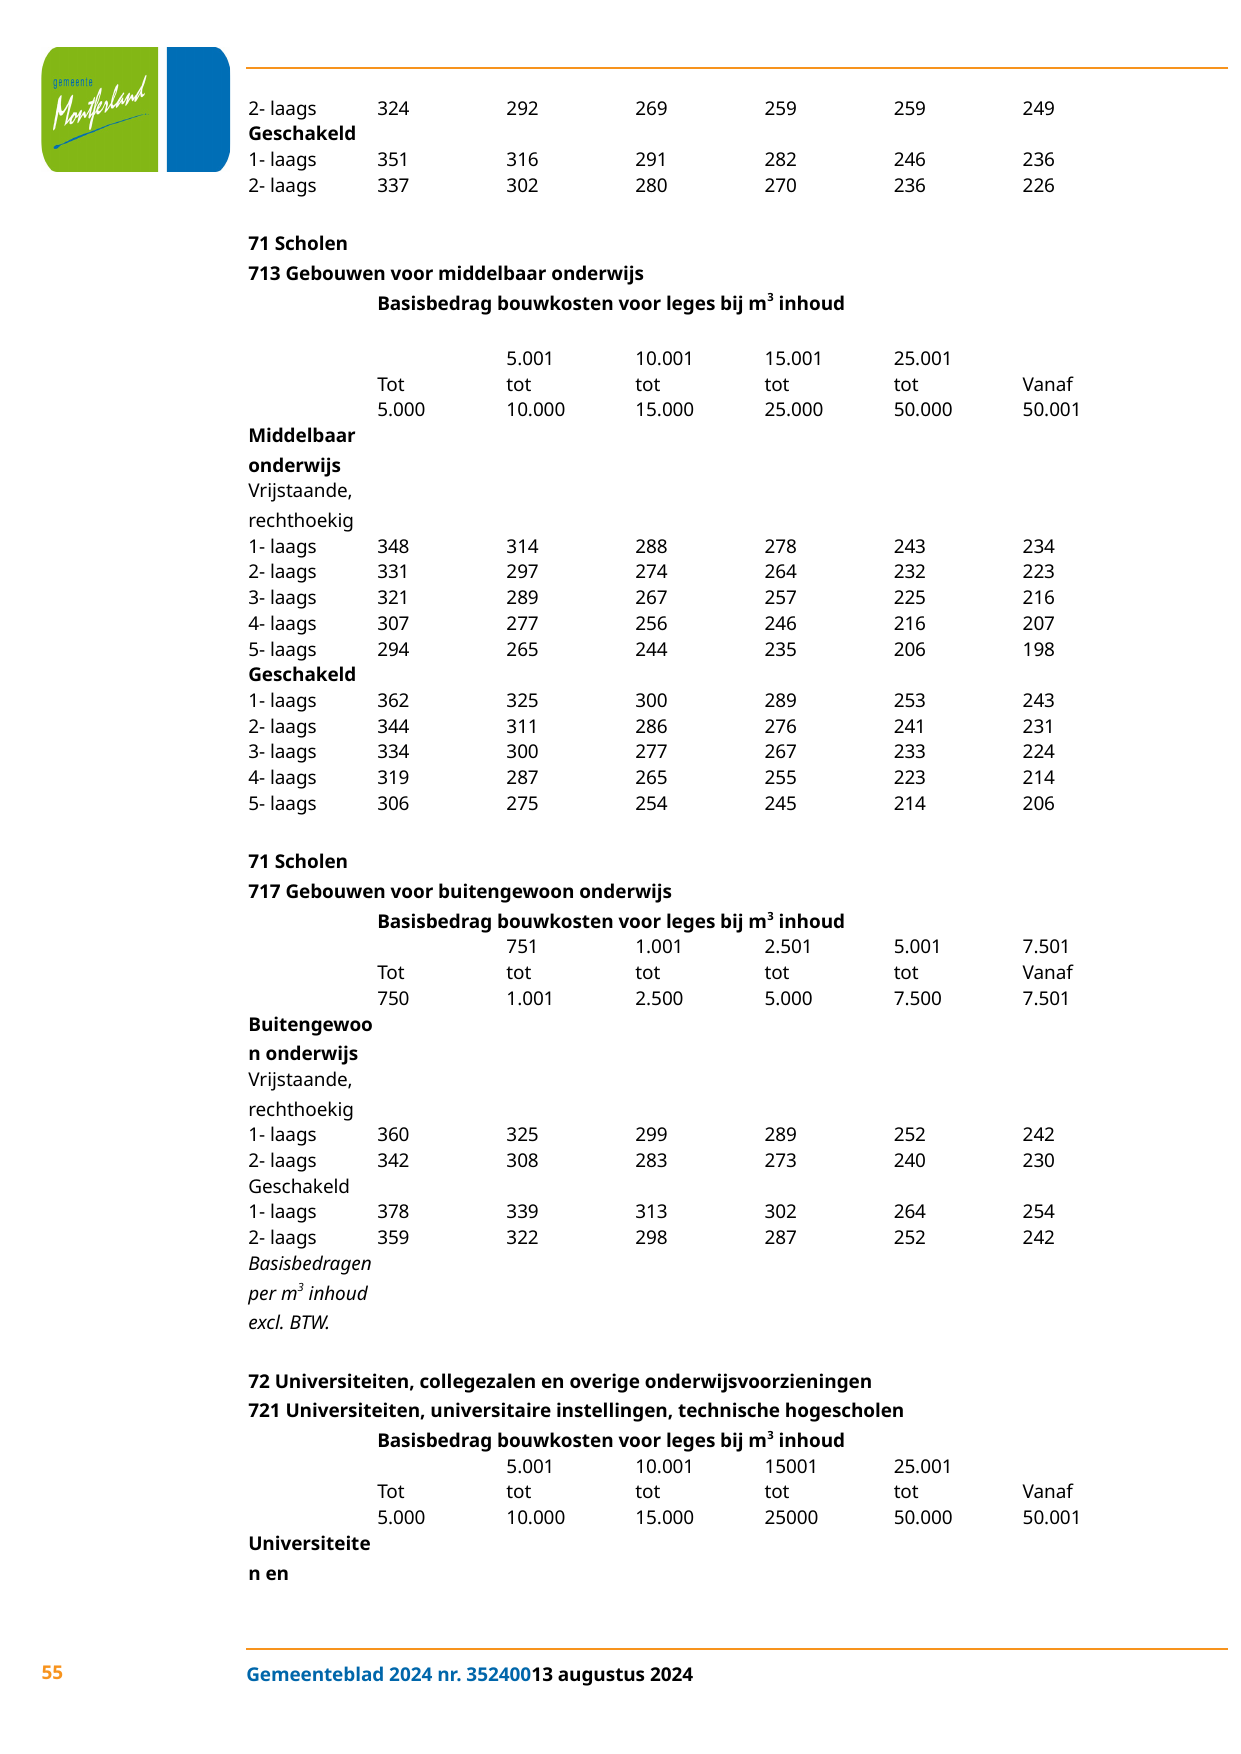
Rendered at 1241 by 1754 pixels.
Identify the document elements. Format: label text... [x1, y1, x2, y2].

table_cell [764, 121, 893, 146]
table_cell 50.001 [1023, 397, 1152, 422]
table_cell 259 [764, 95, 893, 121]
table_cell 286 [635, 713, 764, 739]
table_cell 230 [1023, 1147, 1152, 1173]
table_cell tot [635, 1479, 764, 1504]
table_cell [377, 121, 506, 146]
table_cell 751 [506, 934, 635, 959]
table_cell tot [506, 1479, 635, 1504]
table_cell 334 [377, 739, 506, 764]
text 717 Gebouwen voor buitengewoon onderwijs [248, 878, 1152, 904]
table_cell 344 [377, 713, 506, 739]
table_cell [764, 1011, 893, 1066]
table_cell 5.001 [894, 934, 1022, 959]
table_cell [1023, 121, 1152, 146]
table_cell 288 [635, 533, 764, 559]
table_cell 280 [635, 172, 764, 198]
table_cell 2- laags [248, 559, 377, 584]
table_cell 292 [506, 95, 635, 121]
table_cell tot [506, 371, 635, 397]
table_cell 3- laags [248, 739, 377, 764]
table_cell 297 [506, 559, 635, 584]
table_cell Tot [377, 960, 506, 985]
table_cell [894, 1011, 1022, 1066]
table_cell Buitengewoon onderwijs [248, 1011, 377, 1066]
table_cell 249 [1023, 95, 1152, 121]
table_cell 325 [506, 687, 635, 713]
table_cell 270 [764, 172, 893, 198]
table_cell [506, 662, 635, 687]
table_cell 253 [894, 687, 1022, 713]
text 721 Universiteiten, universitaire instellingen, technische hogescholen [248, 1397, 1152, 1423]
table_cell Vanaf [1023, 1479, 1152, 1504]
table_cell [377, 422, 506, 478]
table_cell 5.000 [377, 1504, 506, 1530]
table_cell [248, 397, 377, 422]
table_cell 4- laags [248, 610, 377, 636]
table_cell 226 [1023, 172, 1152, 198]
table_header Basisbedrag bouwkosten voor leges bij m3 inhoud [377, 908, 1152, 934]
table_cell 15.001 [764, 345, 893, 371]
table_cell 273 [764, 1147, 893, 1173]
table_cell 750 [377, 985, 506, 1011]
table_cell 289 [506, 584, 635, 610]
table_cell 265 [506, 636, 635, 662]
table_cell 308 [506, 1147, 635, 1173]
table_cell [1023, 422, 1152, 478]
table_cell 242 [1023, 1225, 1152, 1250]
table_cell [248, 371, 377, 397]
table_cell [377, 1530, 506, 1585]
table_cell [377, 478, 506, 533]
table_cell 259 [894, 95, 1022, 121]
table_cell 316 [506, 146, 635, 172]
table_cell 252 [894, 1225, 1022, 1250]
table_cell 15.000 [635, 397, 764, 422]
table_cell 348 [377, 533, 506, 559]
table_cell 216 [1023, 584, 1152, 610]
table_cell [1023, 1453, 1152, 1479]
table_cell 302 [764, 1199, 893, 1224]
table_cell 331 [377, 559, 506, 584]
table_cell 283 [635, 1147, 764, 1173]
table_cell 198 [1023, 636, 1152, 662]
table_cell [248, 934, 377, 959]
table_cell 233 [894, 739, 1022, 764]
table_cell [506, 1173, 635, 1199]
table_cell 50.001 [1023, 1504, 1152, 1530]
table_cell 342 [377, 1147, 506, 1173]
table_cell 50.000 [894, 397, 1022, 422]
table_cell 10.000 [506, 1504, 635, 1530]
table_cell 5- laags [248, 636, 377, 662]
table_cell Tot [377, 1479, 506, 1504]
table_cell 314 [506, 533, 635, 559]
table_cell 246 [894, 146, 1022, 172]
table_cell 234 [1023, 533, 1152, 559]
table_cell 1- laags [248, 687, 377, 713]
table_cell Middelbaar onderwijs [248, 422, 377, 478]
table_cell 298 [635, 1225, 764, 1250]
table_cell 3- laags [248, 584, 377, 610]
table_cell 245 [764, 790, 893, 816]
table_cell [1023, 1173, 1152, 1199]
table_cell 225 [894, 584, 1022, 610]
table_cell 7.501 [1023, 985, 1152, 1011]
table_cell [248, 1504, 377, 1530]
table_cell 324 [377, 95, 506, 121]
table_cell [248, 985, 377, 1011]
table_header [248, 1427, 377, 1453]
table_cell [1023, 1066, 1152, 1122]
text 713 Gebouwen voor middelbaar onderwijs [248, 260, 1152, 286]
table_cell [1023, 345, 1152, 371]
table_cell Vanaf [1023, 960, 1152, 985]
table_cell [377, 934, 506, 959]
table_cell 256 [635, 610, 764, 636]
table_cell 1- laags [248, 533, 377, 559]
table_cell [506, 1250, 635, 1335]
table_cell 325 [506, 1122, 635, 1147]
table_cell 10.001 [635, 1453, 764, 1479]
table_cell 282 [764, 146, 893, 172]
table_cell 246 [764, 610, 893, 636]
table_cell 25.001 [894, 1453, 1022, 1479]
table_cell [894, 662, 1022, 687]
table_cell 235 [764, 636, 893, 662]
text 72 Universiteiten, collegezalen en overige onderwijsvoorzieningen [248, 1368, 1152, 1394]
text 71 Scholen [248, 849, 1152, 874]
table_header Basisbedrag bouwkosten voor leges bij m3 inhoud [377, 290, 1152, 345]
table_cell Vrijstaande, rechthoekig [248, 478, 377, 533]
table_cell [764, 422, 893, 478]
table_cell [764, 1530, 893, 1585]
table_cell 1.001 [506, 985, 635, 1011]
table_cell 2- laags [248, 1147, 377, 1173]
table_cell 264 [894, 1199, 1022, 1224]
table_cell 2- laags [248, 95, 377, 121]
table_cell 231 [1023, 713, 1152, 739]
table_cell [635, 1173, 764, 1199]
table_cell 360 [377, 1122, 506, 1147]
table_cell 5.001 [506, 345, 635, 371]
table_cell [764, 478, 893, 533]
table_cell [894, 478, 1022, 533]
table_cell [894, 1173, 1022, 1199]
table_cell 50.000 [894, 1504, 1022, 1530]
table_cell Geschakeld [248, 1173, 377, 1199]
text 71 Scholen [248, 231, 1152, 256]
table_cell 321 [377, 584, 506, 610]
table_cell [506, 422, 635, 478]
table_cell 241 [894, 713, 1022, 739]
table_cell 276 [764, 713, 893, 739]
picture [41, 47, 231, 172]
table_cell [894, 422, 1022, 478]
table_cell Basisbedragen per m3 inhoud excl. BTW. [248, 1250, 377, 1335]
table_cell [635, 422, 764, 478]
table_cell 25.000 [764, 397, 893, 422]
table_cell 337 [377, 172, 506, 198]
table_cell Vrijstaande, rechthoekig [248, 1066, 377, 1122]
table_cell [1023, 1250, 1152, 1335]
table_cell tot [764, 1479, 893, 1504]
table_cell 265 [635, 765, 764, 790]
table_cell tot [635, 371, 764, 397]
table_cell Universiteiten en [248, 1530, 377, 1585]
table_cell 287 [764, 1225, 893, 1250]
table_cell 1- laags [248, 1122, 377, 1147]
table_cell tot [764, 371, 893, 397]
table_cell 10.000 [506, 397, 635, 422]
table_cell 214 [1023, 765, 1152, 790]
table_cell 300 [635, 687, 764, 713]
table_cell [506, 1011, 635, 1066]
table_cell 254 [635, 790, 764, 816]
table_cell 267 [635, 584, 764, 610]
table_cell 15.000 [635, 1504, 764, 1530]
table_cell [894, 121, 1022, 146]
table_cell [635, 478, 764, 533]
table_cell 306 [377, 790, 506, 816]
table_cell 4- laags [248, 765, 377, 790]
table_cell 255 [764, 765, 893, 790]
table_cell [377, 1173, 506, 1199]
table_cell 10.001 [635, 345, 764, 371]
table_cell 216 [894, 610, 1022, 636]
table_cell [635, 1530, 764, 1585]
table_cell [764, 1250, 893, 1335]
table_cell 224 [1023, 739, 1152, 764]
table_cell [635, 662, 764, 687]
table_cell [377, 662, 506, 687]
table_cell 15001 [764, 1453, 893, 1479]
table_cell 287 [506, 765, 635, 790]
table_cell [894, 1066, 1022, 1122]
table_cell 1.001 [635, 934, 764, 959]
table_cell 291 [635, 146, 764, 172]
table_cell 2- laags [248, 172, 377, 198]
table_cell 223 [1023, 559, 1152, 584]
table_cell 274 [635, 559, 764, 584]
table_cell 5.000 [764, 985, 893, 1011]
table_cell 5.001 [506, 1453, 635, 1479]
table_cell 240 [894, 1147, 1022, 1173]
table_cell [377, 1066, 506, 1122]
table_cell Tot [377, 371, 506, 397]
table_cell 294 [377, 636, 506, 662]
table_cell [377, 1250, 506, 1335]
table_cell [1023, 1530, 1152, 1585]
table_cell 254 [1023, 1199, 1152, 1224]
table_cell 2- laags [248, 1225, 377, 1250]
table_cell [506, 121, 635, 146]
table_cell 300 [506, 739, 635, 764]
table_cell [635, 121, 764, 146]
table_cell 278 [764, 533, 893, 559]
table_cell [377, 1453, 506, 1479]
table_cell tot [894, 371, 1022, 397]
table_cell 289 [764, 687, 893, 713]
table_cell 236 [894, 172, 1022, 198]
table_cell 236 [1023, 146, 1152, 172]
table_cell 307 [377, 610, 506, 636]
table_cell [1023, 662, 1152, 687]
table_cell 25.001 [894, 345, 1022, 371]
table_cell 322 [506, 1225, 635, 1250]
table_cell 2.500 [635, 985, 764, 1011]
table_cell 243 [1023, 687, 1152, 713]
table_cell 257 [764, 584, 893, 610]
table_cell 244 [635, 636, 764, 662]
table_cell 267 [764, 739, 893, 764]
table_cell 5- laags [248, 790, 377, 816]
table_cell 1- laags [248, 146, 377, 172]
table_cell 25000 [764, 1504, 893, 1530]
table_cell 206 [1023, 790, 1152, 816]
table_cell [248, 1479, 377, 1504]
table_cell [764, 662, 893, 687]
table_cell [248, 1453, 377, 1479]
table_cell 302 [506, 172, 635, 198]
table_cell 7.500 [894, 985, 1022, 1011]
table_cell 277 [635, 739, 764, 764]
table_cell [635, 1250, 764, 1335]
table_cell 351 [377, 146, 506, 172]
table_cell 206 [894, 636, 1022, 662]
table_cell [377, 1011, 506, 1066]
table_cell [635, 1011, 764, 1066]
table_cell Geschakeld [248, 121, 377, 146]
table_header [248, 290, 377, 345]
table_cell tot [764, 960, 893, 985]
table_header [248, 908, 377, 934]
table_cell Geschakeld [248, 662, 377, 687]
table_cell 223 [894, 765, 1022, 790]
table_cell [248, 960, 377, 985]
table_cell [894, 1530, 1022, 1585]
table_cell 311 [506, 713, 635, 739]
table_cell 289 [764, 1122, 893, 1147]
table_cell 299 [635, 1122, 764, 1147]
table_cell [506, 1066, 635, 1122]
table_cell tot [635, 960, 764, 985]
table_cell 264 [764, 559, 893, 584]
table_cell [764, 1173, 893, 1199]
table_cell 359 [377, 1225, 506, 1250]
table_cell 339 [506, 1199, 635, 1224]
table_cell [1023, 1011, 1152, 1066]
table_cell 362 [377, 687, 506, 713]
table_cell [1023, 478, 1152, 533]
table_cell tot [894, 960, 1022, 985]
table_cell 214 [894, 790, 1022, 816]
table_cell [248, 345, 377, 371]
table_cell [377, 345, 506, 371]
table_cell 319 [377, 765, 506, 790]
table_cell 275 [506, 790, 635, 816]
table_cell 5.000 [377, 397, 506, 422]
table_cell 313 [635, 1199, 764, 1224]
table_cell 243 [894, 533, 1022, 559]
table_cell 378 [377, 1199, 506, 1224]
table_cell tot [506, 960, 635, 985]
table_cell 277 [506, 610, 635, 636]
table_cell 252 [894, 1122, 1022, 1147]
table_cell 2- laags [248, 713, 377, 739]
table_cell 269 [635, 95, 764, 121]
table_cell 1- laags [248, 1199, 377, 1224]
table_cell 207 [1023, 610, 1152, 636]
table_cell 2.501 [764, 934, 893, 959]
table_cell 232 [894, 559, 1022, 584]
table_cell tot [894, 1479, 1022, 1504]
table_cell [635, 1066, 764, 1122]
table_cell 242 [1023, 1122, 1152, 1147]
table_cell Vanaf [1023, 371, 1152, 397]
table_cell [894, 1250, 1022, 1335]
table_cell 7.501 [1023, 934, 1152, 959]
table_header Basisbedrag bouwkosten voor leges bij m3 inhoud [377, 1427, 1152, 1453]
table_cell [506, 478, 635, 533]
table_cell [506, 1530, 635, 1585]
table_cell [764, 1066, 893, 1122]
